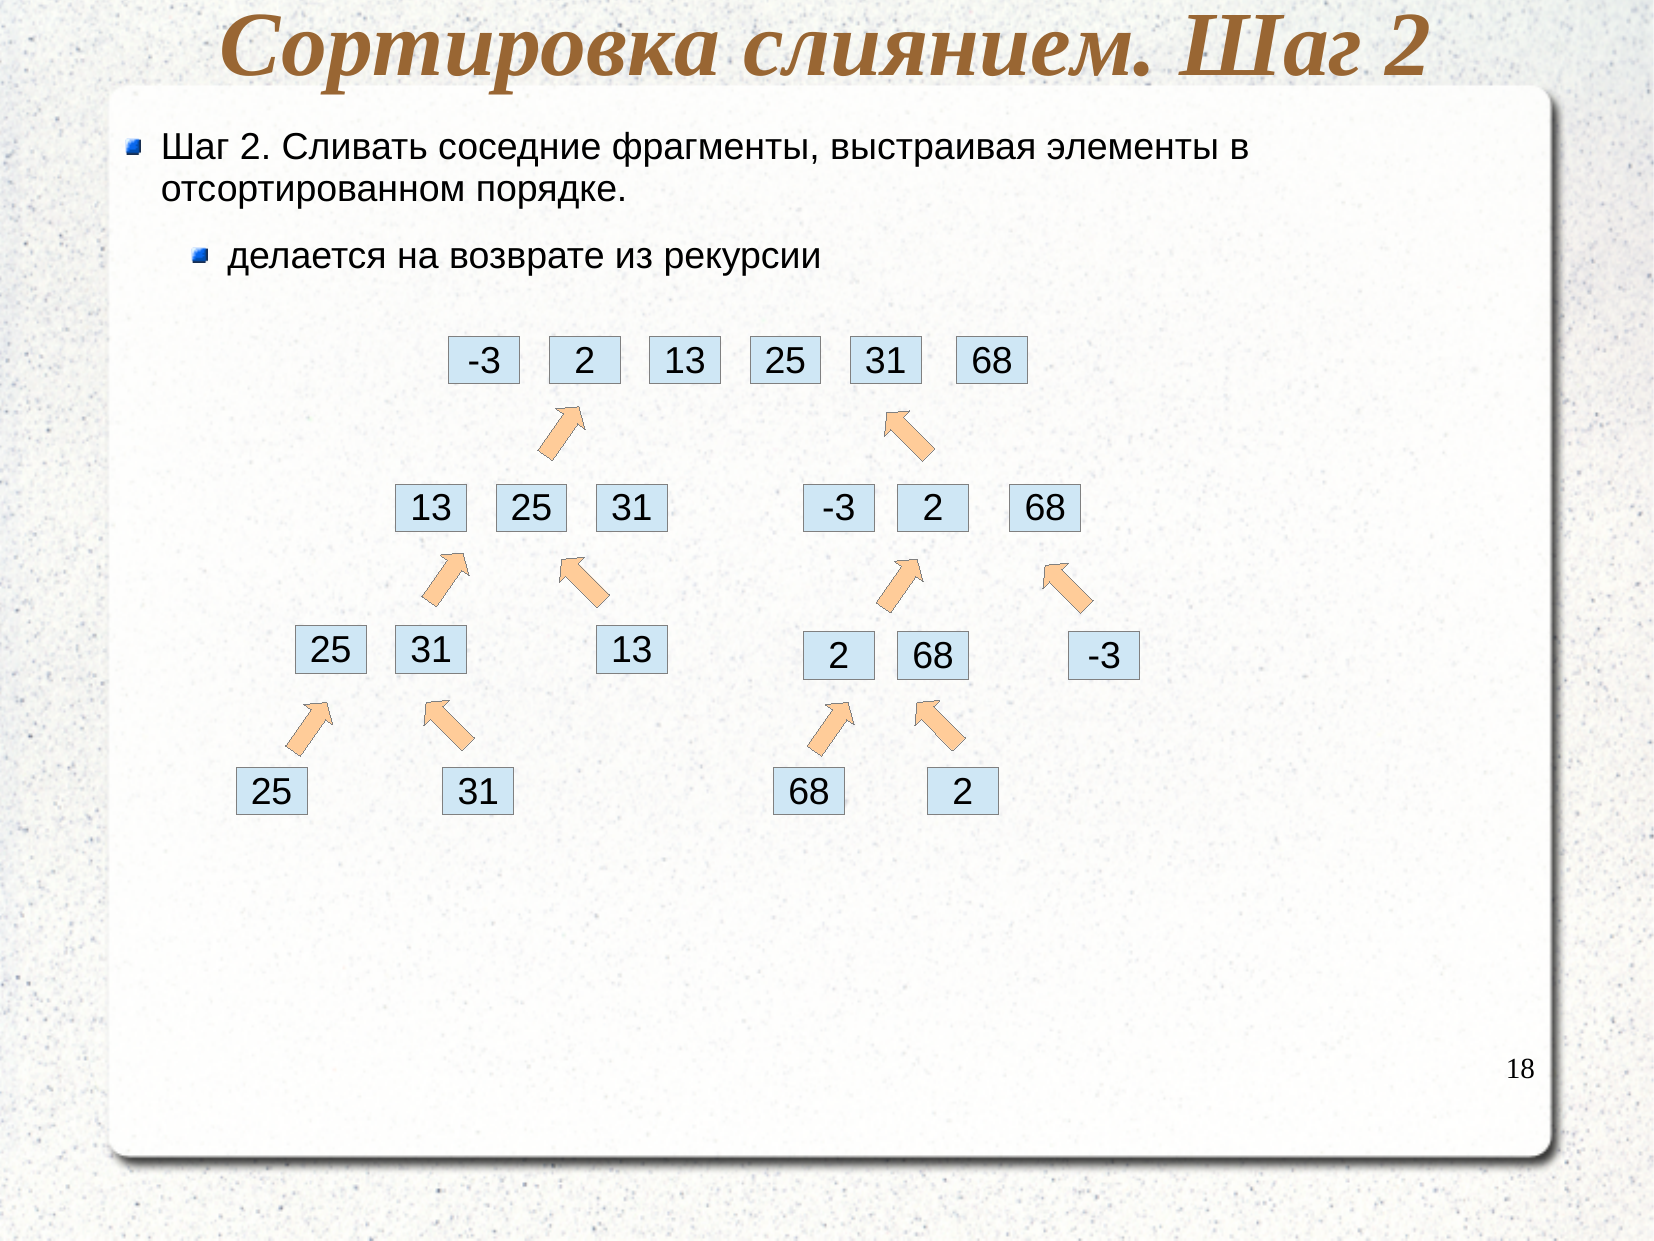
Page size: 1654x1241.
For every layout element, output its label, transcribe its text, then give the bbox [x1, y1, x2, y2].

text_box 2 [803, 631, 875, 680]
text_box 2 [897, 484, 969, 532]
text_box [423, 700, 475, 751]
text_box 31 [395, 625, 467, 674]
text_box 68 [897, 631, 969, 680]
text_box 68 [1009, 484, 1081, 532]
picture [0, 0, 1654, 1241]
text_box -3 [448, 336, 520, 384]
text_box [807, 702, 855, 757]
text_box 2 [549, 336, 621, 384]
text_box [876, 559, 924, 613]
title Сортировка слиянием. Шаг 2 [11, 0, 1642, 96]
text_box 13 [596, 625, 668, 674]
text_box 31 [850, 336, 922, 384]
text_box -3 [1068, 631, 1140, 680]
text_box [559, 557, 610, 608]
text_box Шаг 2. Сливать соседние фрагменты, выстраивая элементы в отсортированном порядке. [110, 118, 1501, 217]
text_box 25 [496, 484, 567, 532]
text_box 68 [956, 336, 1028, 384]
text_box [884, 410, 935, 462]
text_box 13 [649, 336, 721, 384]
text_box делается на возврате из рекурсии [177, 226, 836, 284]
text_box 31 [596, 484, 668, 532]
text_box [914, 700, 966, 751]
text_box 25 [750, 336, 821, 384]
text_box 25 [236, 767, 308, 815]
text_box [537, 406, 586, 461]
text_box 31 [442, 767, 514, 815]
text_box 13 [395, 484, 467, 532]
text_box [421, 553, 470, 607]
text_box [285, 702, 333, 757]
text_box -3 [803, 484, 875, 532]
text_box 68 [773, 767, 845, 815]
text_box 2 [927, 767, 999, 815]
text_box 25 [295, 625, 367, 674]
text_box [1042, 563, 1094, 614]
